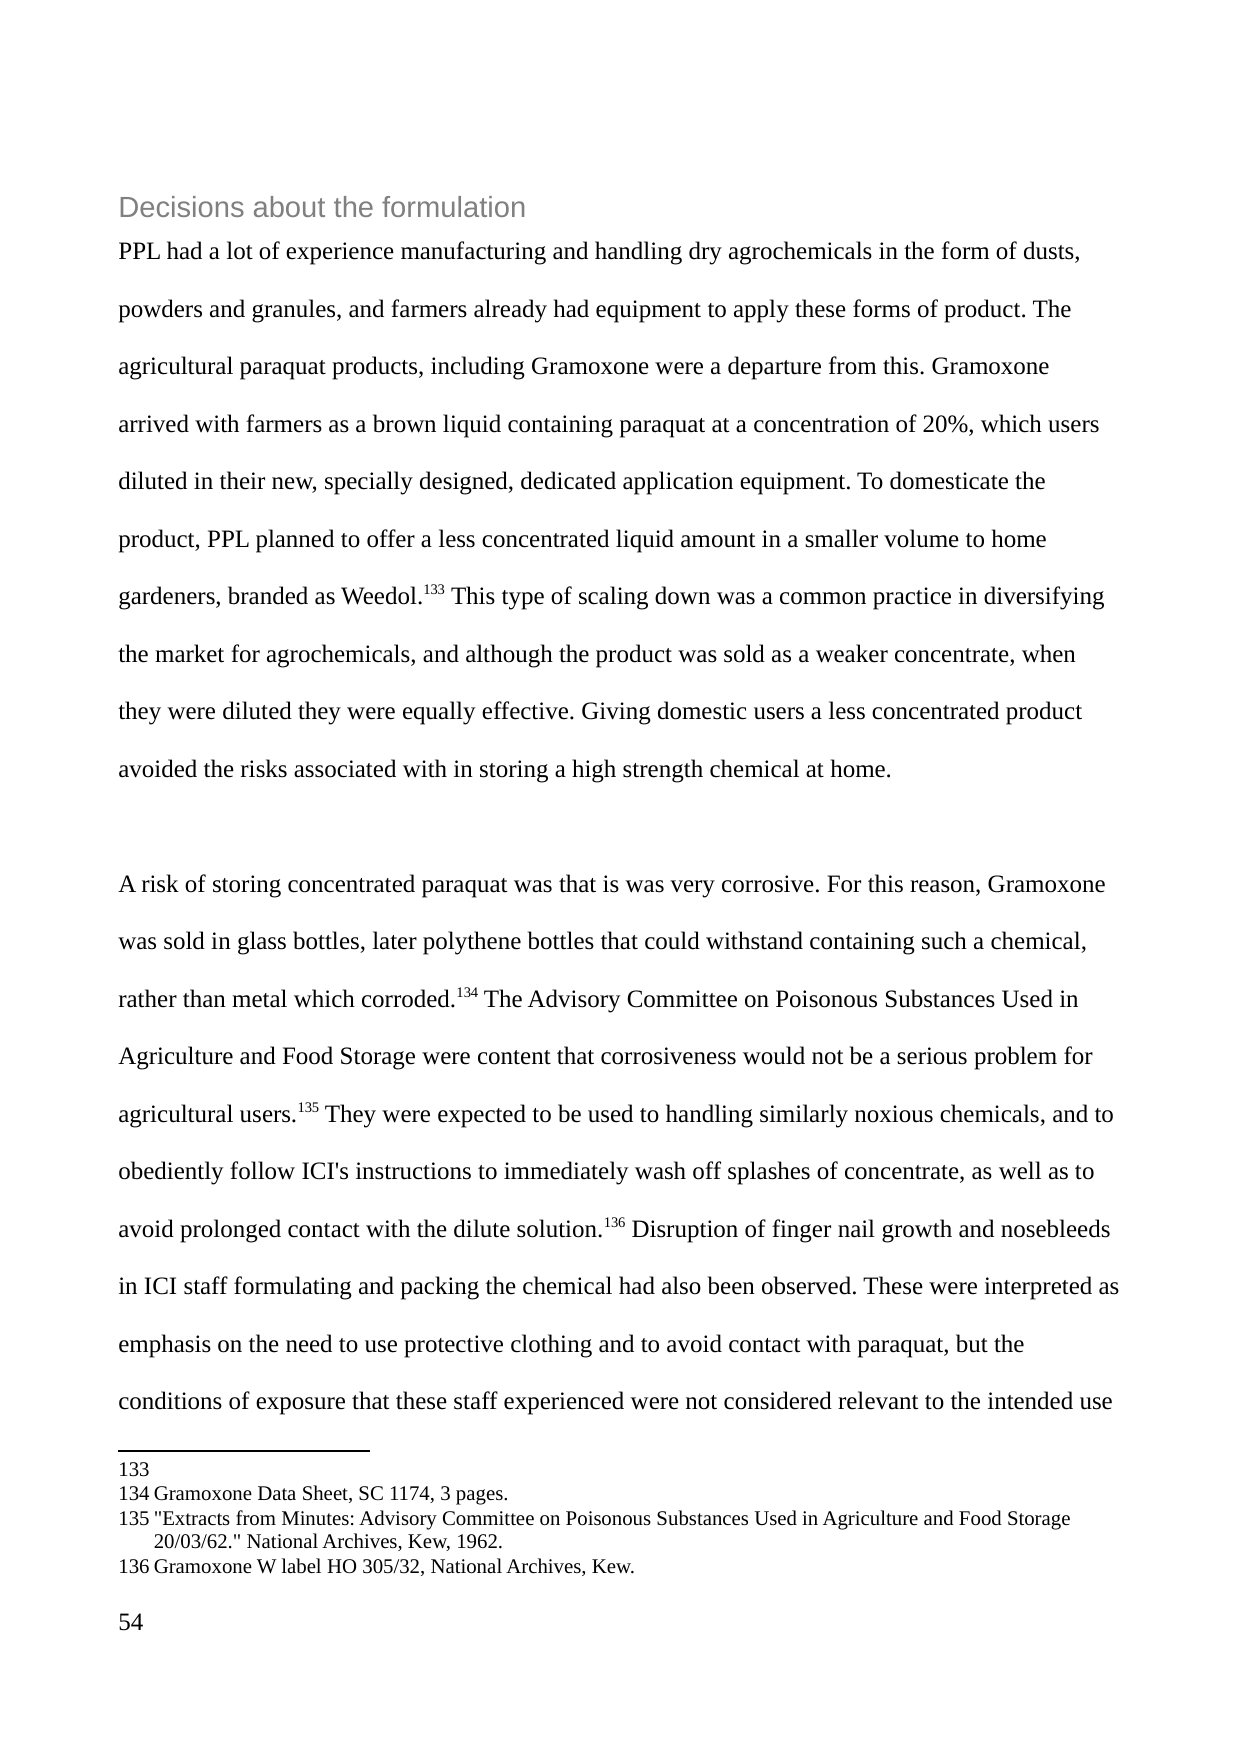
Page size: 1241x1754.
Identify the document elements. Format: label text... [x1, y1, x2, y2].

text Gramoxone Data Sheet, SC 1174, 3 pages. [118, 1481, 1122, 1505]
text "Extracts from Minutes: Advisory Committee on Poisonous Substances Used in Agriculture and Food Storage 20/03/62." National Archives, Kew, 1962. [118, 1505, 1122, 1553]
text A risk of storing concentrated paraquat was that is was very corrosive. For this reason, Gramoxone was sold in glass bottles, later polythene bottles that could withstand containing such a chemical, rather than metal which corroded. The Advisory Committee on Poisonous Substances Used in Agriculture and Food Storage were content that corrosiveness would not be a serious problem for agricultural users. They were expected to be used to handling similarly noxious chemicals, and to obediently follow ICI's instructions to immediately wash off splashes of concentrate, as well as to avoid prolonged contact with the dilute solution. Disruption of finger nail growth and nosebleeds in ICI staff formulating and packing the chemical had also been observed. These were interpreted as emphasis on the need to use protective clothing and to avoid contact with paraquat, but the conditions of exposure that these staff experienced were not considered relevant to the intended use [118, 869, 1122, 1415]
text Gramoxone W label HO 305/32, National Archives, Kew. [118, 1553, 1122, 1578]
text PPL had a lot of experience manufacturing and handling dry agrochemicals in the form of dusts, powders and granules, and farmers already had equipment to apply these forms of product. The agricultural paraquat products, including Gramoxone were a departure from this. Gramoxone arrived with farmers as a brown liquid containing paraquat at a concentration of 20%, which users diluted in their new, specially designed, dedicated application equipment. To domesticate the product, PPL planned to offer a less concentrated liquid amount in a smaller volume to home gardeners, branded as Weedol. This type of scaling down was a common practice in diversifying the market for agrochemicals, and although the product was sold as a weaker concentrate, when they were diluted they were equally effective. Giving domestic users a less concentrated product avoided the risks associated with in storing a high strength chemical at home. [118, 236, 1122, 782]
subtitle Decisions about the formulation [118, 190, 1122, 224]
